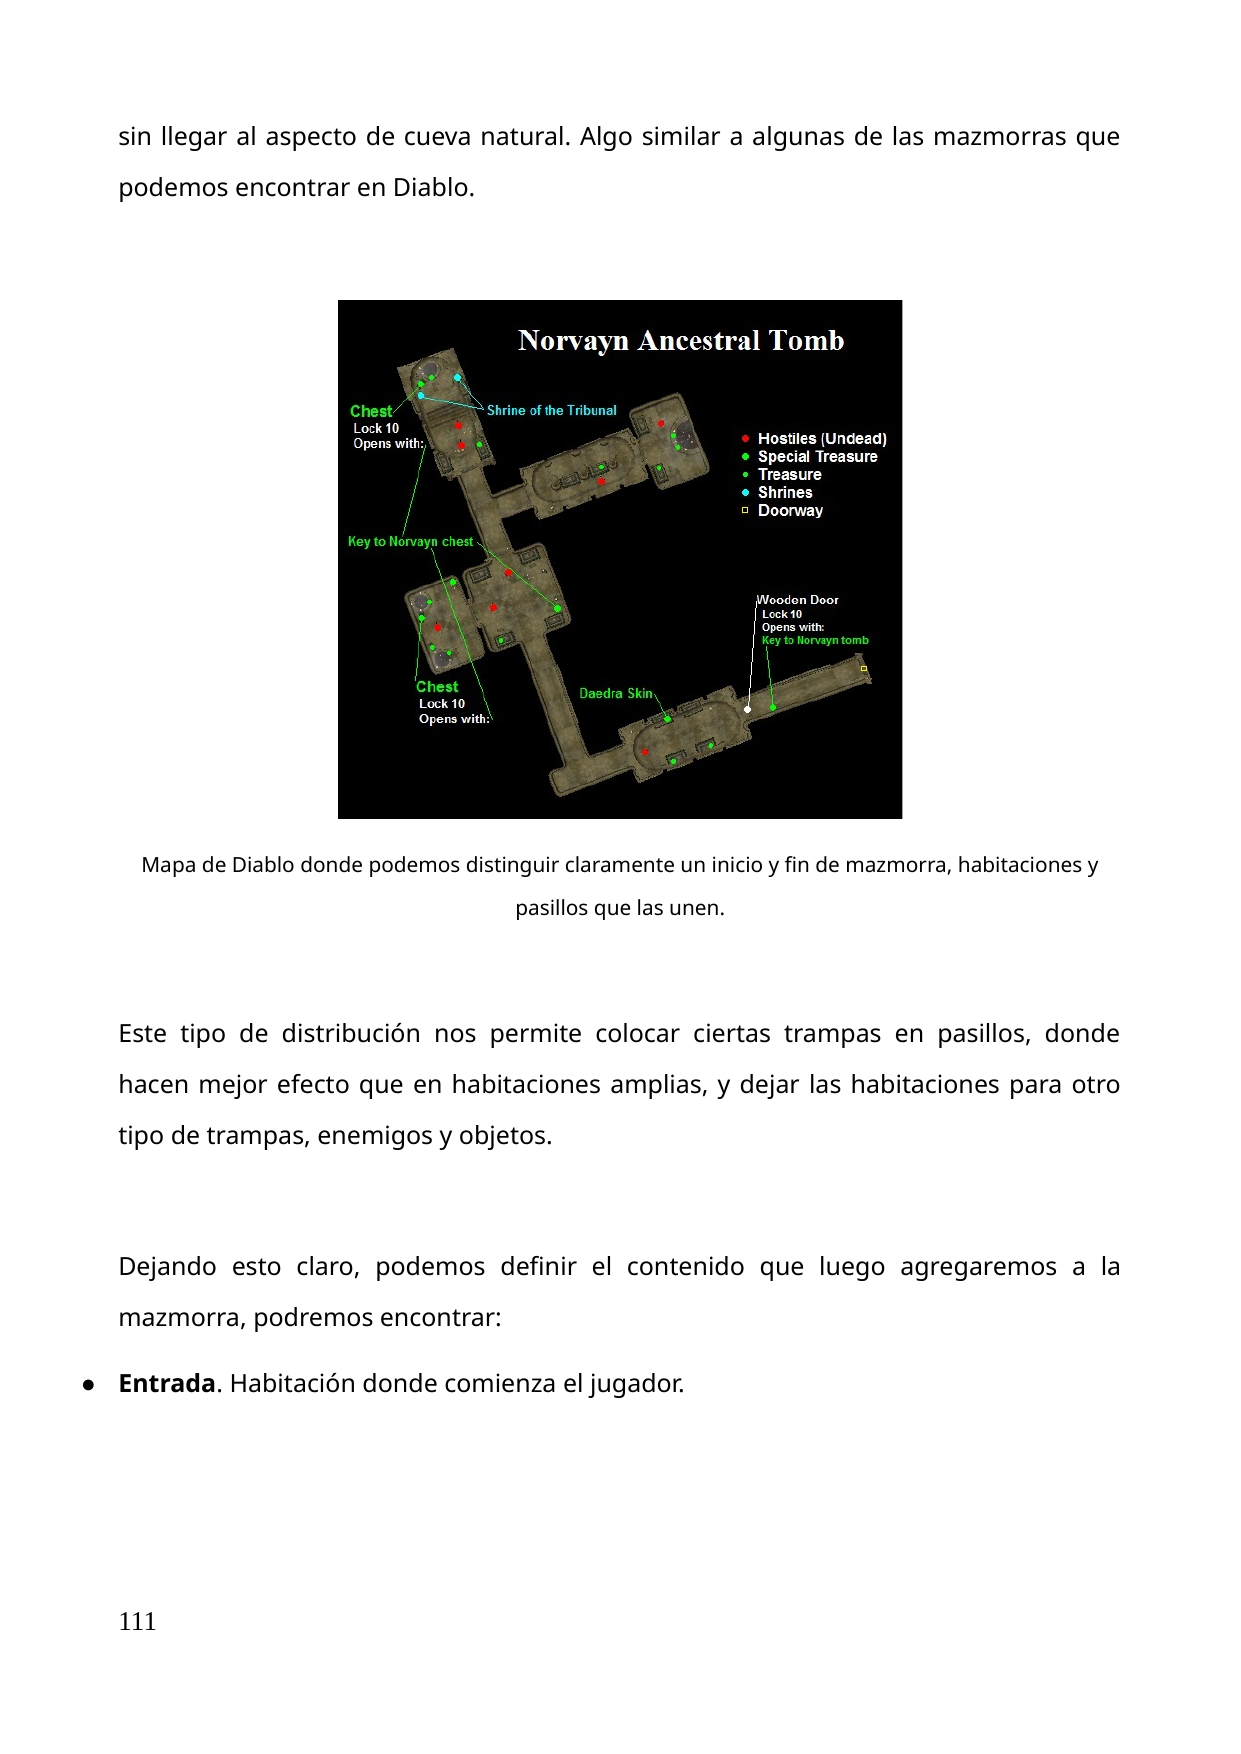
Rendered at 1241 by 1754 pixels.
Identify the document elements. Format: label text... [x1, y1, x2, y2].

text sin llegar al aspecto de cueva natural. Algo similar a algunas de las mazmorras que podemos encontrar en Diablo. [118, 118, 1122, 203]
text Este tipo de distribución nos permite colocar ciertas trampas en pasillos, donde hacen mejor efecto que en habitaciones amplias, y dejar las habitaciones para otro tipo de trampas, enemigos y objetos. [118, 1015, 1122, 1152]
text Mapa de Diablo donde podemos distinguir claramente un inicio y fin de mazmorra, habitaciones y pasillos que las unen. [118, 850, 1122, 921]
text Dejando esto claro, podemos definir el contenido que luego agregaremos a la mazmorra, podremos encontrar: [118, 1249, 1122, 1334]
picture [338, 300, 903, 819]
list Entrada. Habitación donde comienza el jugador. [81, 1365, 1122, 1399]
